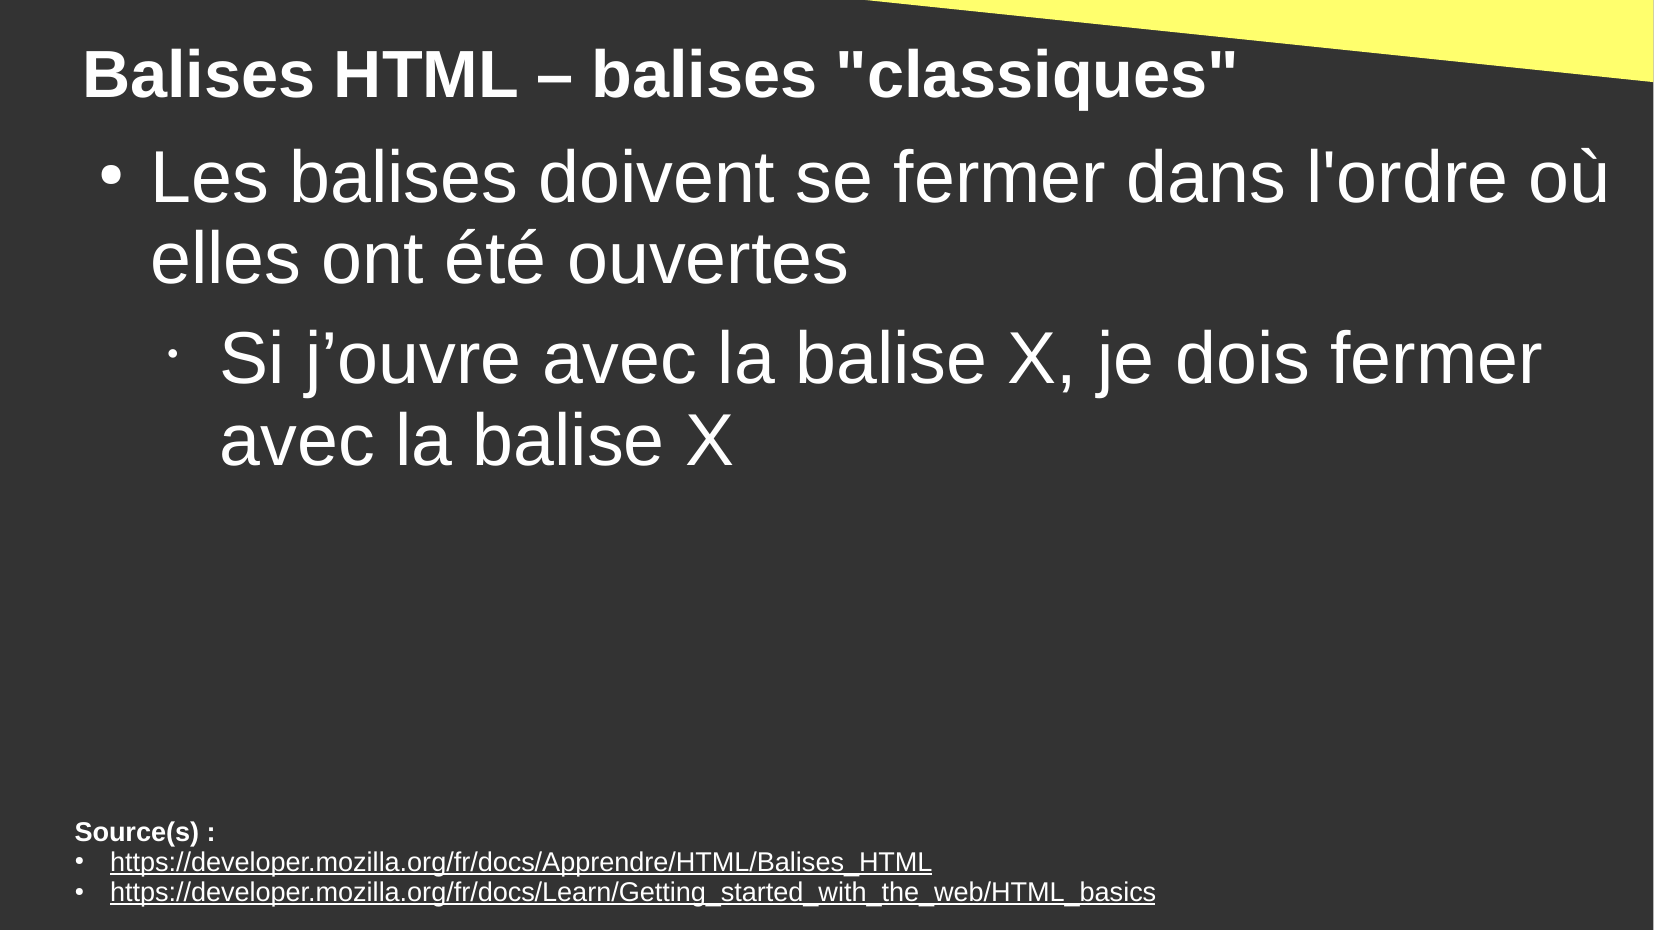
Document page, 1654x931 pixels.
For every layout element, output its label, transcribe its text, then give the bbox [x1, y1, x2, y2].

title Balises HTML – balises "classiques" [82, 36, 1571, 122]
list Les balises doivent se fermer dans l'ordre où elles ont été ouvertes Si j’ouvre avec la balise X, je dois fermer avec la balise X [80, 135, 1620, 485]
text_box [865, 0, 1654, 83]
text_box Source(s) : https://developer.mozilla.org/fr/docs/Apprendre/HTML/Balises_HTML https://developer.mozilla.org/fr/docs/Learn/Getting_started_with_the_web/HTML_basics [59, 809, 1545, 915]
